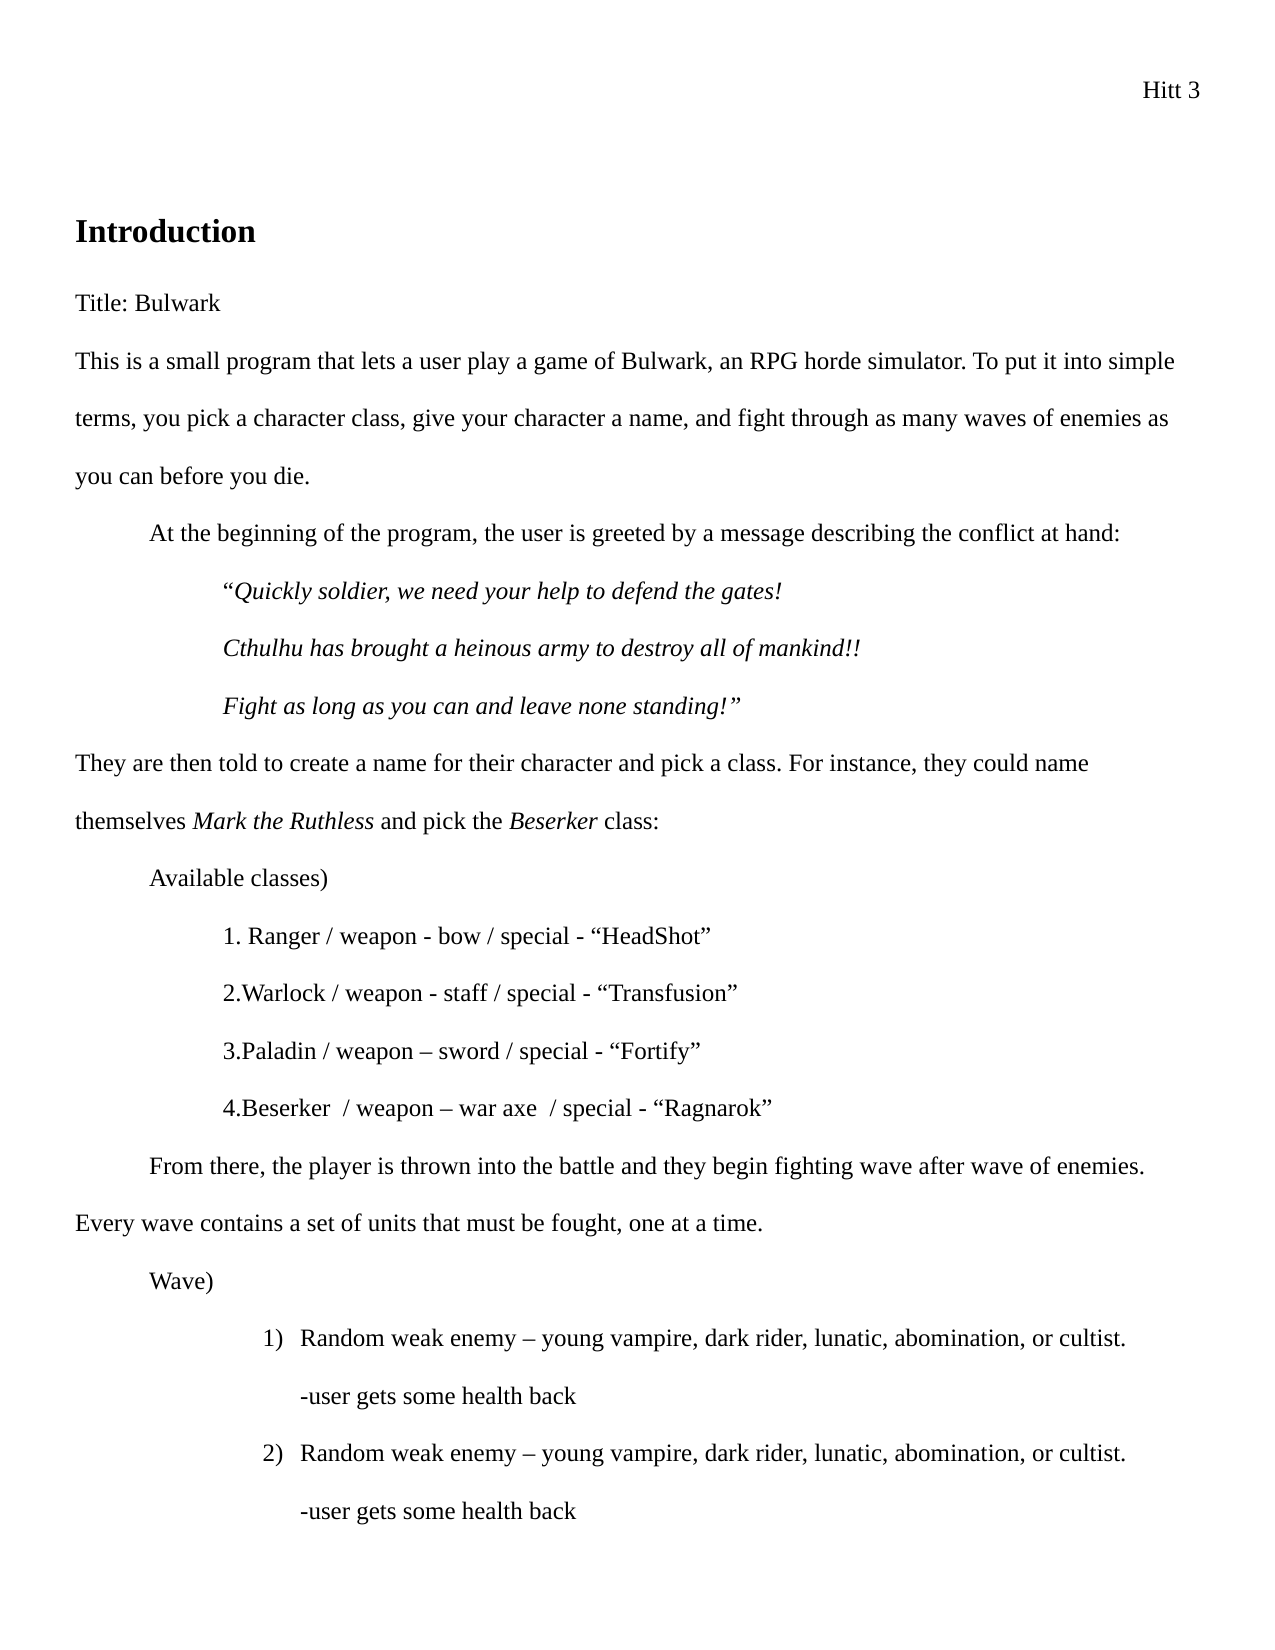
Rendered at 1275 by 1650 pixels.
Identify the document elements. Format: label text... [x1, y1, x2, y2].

text Wave) [75, 1266, 1200, 1294]
list Random weak enemy – young vampire, dark rider, lunatic, abomination, or cultist. [262, 1438, 1200, 1467]
text They are then told to create a name for their character and pick a class. For instance, they could name themselves Mark the Ruthless and pick the Beserker class: [75, 748, 1200, 834]
list -user gets some health back [262, 1381, 1200, 1409]
text 4.Beserker / weapon – war axe / special - “Ragnarok” [75, 1093, 1200, 1122]
text “Quickly soldier, we need your help to defend the gates! [75, 576, 1200, 604]
text At the beginning of the program, the user is greeted by a message describing the conflict at hand: [75, 518, 1200, 547]
text Title: Bulwark [75, 288, 1200, 317]
text Cthulhu has brought a heinous army to destroy all of mankind!! [75, 633, 1200, 662]
list Random weak enemy – young vampire, dark rider, lunatic, abomination, or cultist. [262, 1323, 1200, 1352]
text From there, the player is thrown into the battle and they begin fighting wave after wave of enemies. Every wave contains a set of units that must be fought, one at a time. [75, 1151, 1200, 1237]
text Introduction [75, 212, 1200, 250]
text This is a small program that lets a user play a game of Bulwark, an RPG horde simulator. To put it into simple terms, you pick a character class, give your character a name, and fight through as many waves of enemies as you can before you die. [75, 346, 1200, 489]
text 1. Ranger / weapon - bow / special - “HeadShot” [75, 921, 1200, 949]
list -user gets some health back [262, 1496, 1200, 1524]
text 2.Warlock / weapon - staff / special - “Transfusion” [75, 978, 1200, 1007]
text Fight as long as you can and leave none standing!” [75, 691, 1200, 719]
text Available classes) [75, 863, 1200, 892]
text 3.Paladin / weapon – sword / special - “Fortify” [75, 1036, 1200, 1064]
